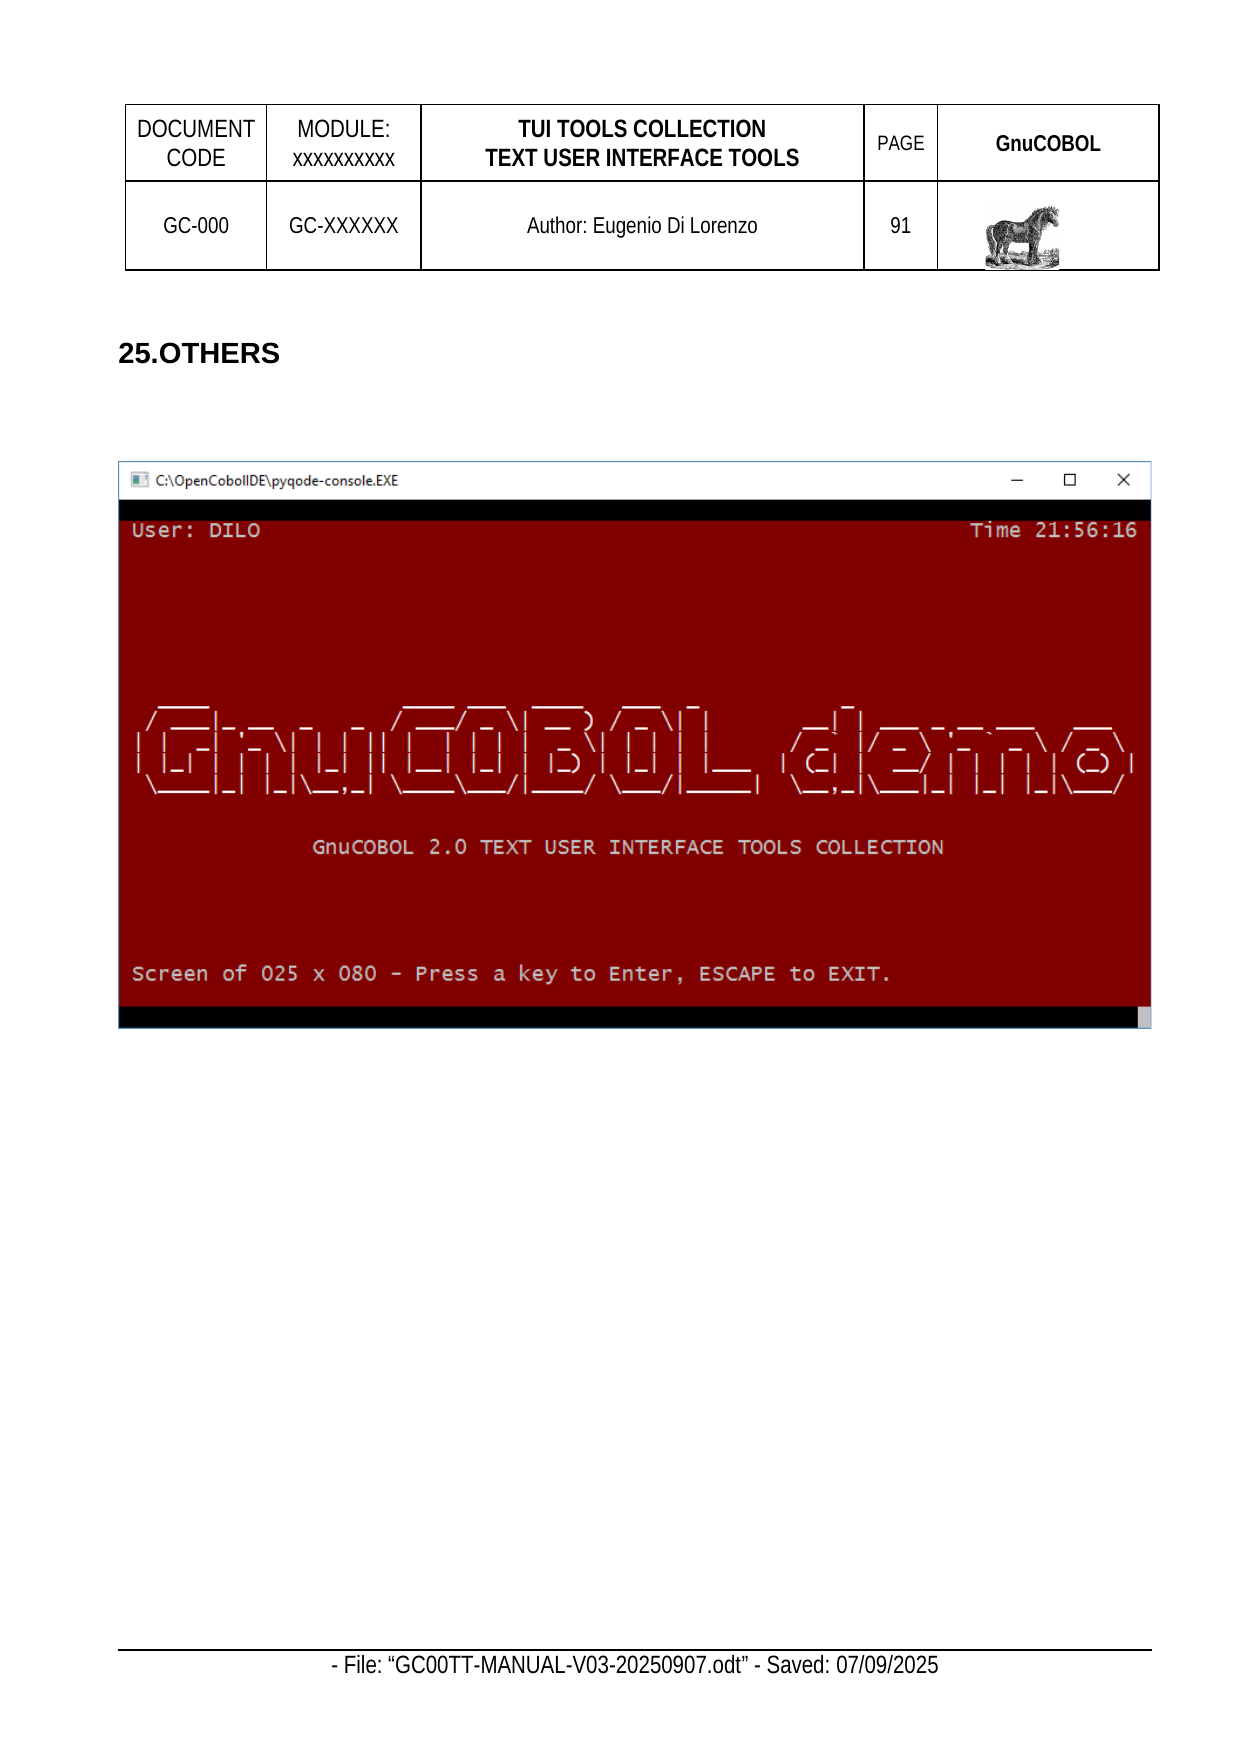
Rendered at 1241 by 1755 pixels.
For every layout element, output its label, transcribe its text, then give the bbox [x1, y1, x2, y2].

subtitle OTHERS [118, 336, 1152, 369]
